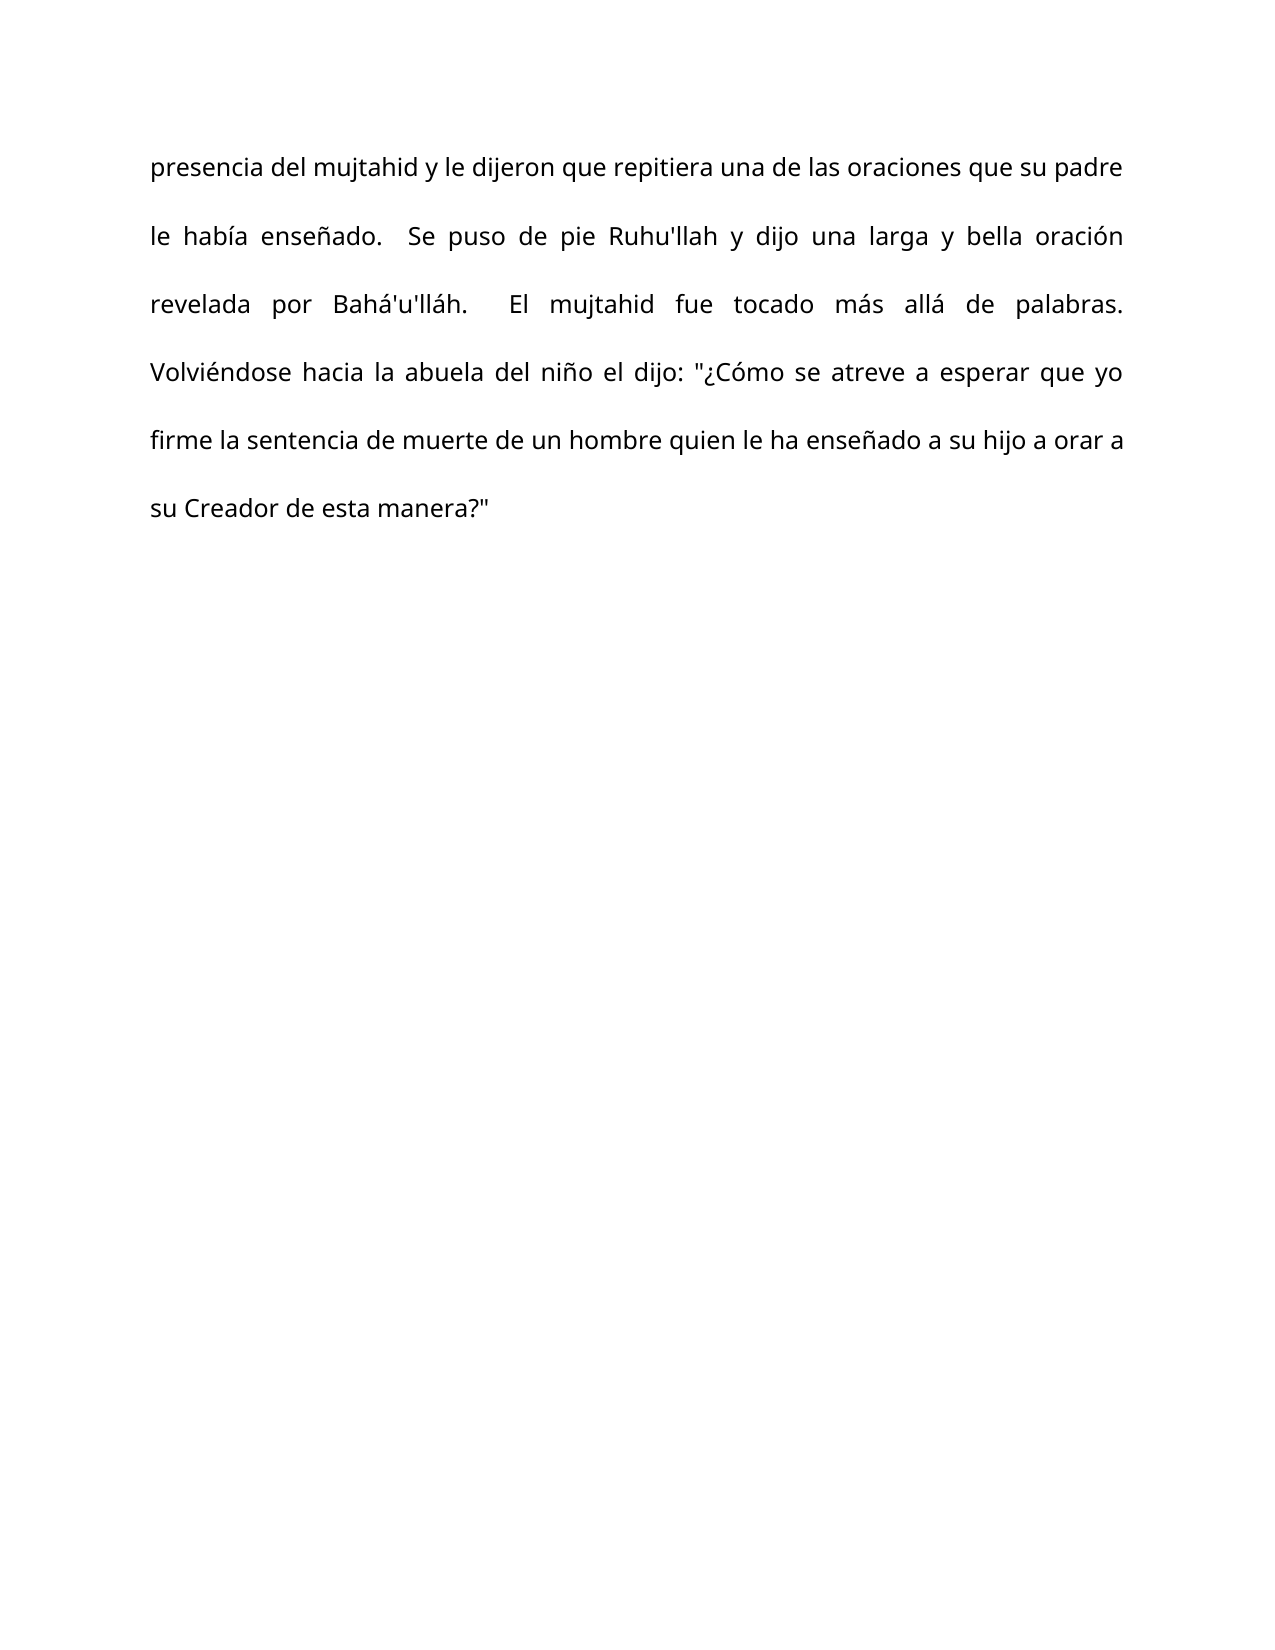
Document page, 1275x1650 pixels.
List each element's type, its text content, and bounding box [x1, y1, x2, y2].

text presencia del mujtahid y le dijeron que repitiera una de las oraciones que su padre le había enseñado. Se puso de pie Ruhu'llah y dijo una larga y bella oración revelada por Bahá'u'lláh. El mujtahid fue tocado más allá de palabras. Volviéndose hacia la abuela del niño el dijo: "¿Cómo se atreve a esperar que yo firme la sentencia de muerte de un hombre quien le ha enseñado a su hijo a orar a su Creador de esta manera?" [150, 150, 1125, 525]
